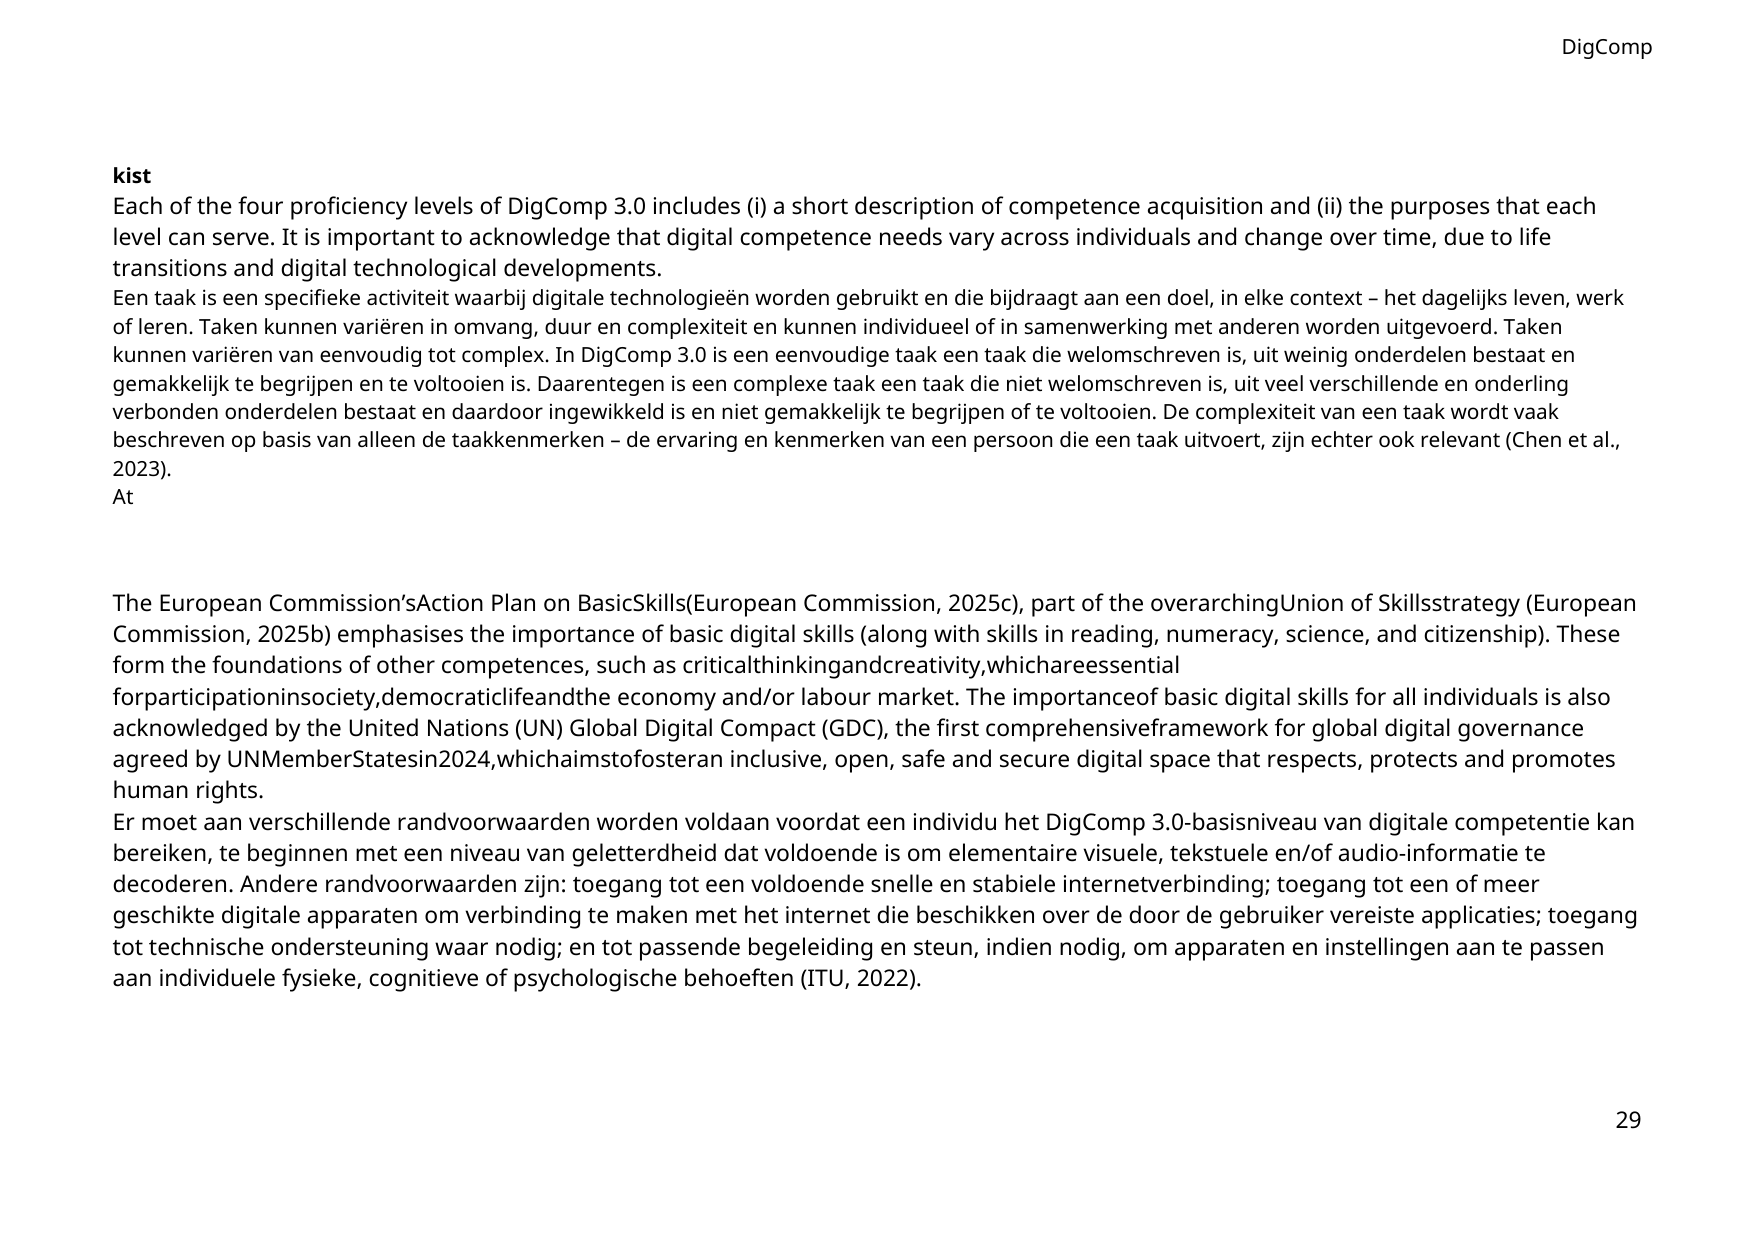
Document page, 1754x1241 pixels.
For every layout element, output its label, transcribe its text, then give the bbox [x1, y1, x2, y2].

text The European Commission’sAction Plan on BasicSkills(European Commission, 2025c), part of the overarchingUnion of Skillsstrategy (European Commission, 2025b) emphasises the importance of basic digital skills (along with skills in reading, numeracy, science, and citizenship). These form the foundations of other competences, such as criticalthinkingandcreativity,whichareessential forparticipationinsociety,democraticlifeandthe economy and/or labour market. The importanceof basic digital skills for all individuals is also acknowledged by the United Nations (UN) Global Digital Compact (GDC), the first comprehensiveframework for global digital governance agreed by UNMemberStatesin2024,whichaimstofosteran inclusive, open, safe and secure digital space that respects, protects and promotes human rights. [112, 587, 1641, 805]
text kist [112, 161, 1641, 189]
text At [112, 482, 1641, 511]
text Each of the four proficiency levels of DigComp 3.0 includes (i) a short description of competence acquisition and (ii) the purposes that each level can serve. It is important to acknowledge that digital competence needs vary across individuals and change over time, due to life transitions and digital technological developments. [112, 189, 1641, 283]
text Een taak is een specifieke activiteit waarbij digitale technologieën worden gebruikt en die bijdraagt aan een doel, in elke context – het dagelijks leven, werk of leren. Taken kunnen variëren in omvang, duur en complexiteit en kunnen individueel of in samenwerking met anderen worden uitgevoerd. Taken kunnen variëren van eenvoudig tot complex. In DigComp 3.0 is een eenvoudige taak een taak die welomschreven is, uit weinig onderdelen bestaat en gemakkelijk te begrijpen en te voltooien is. Daarentegen is een complexe taak een taak die niet welomschreven is, uit veel verschillende en onderling verbonden onderdelen bestaat en daardoor ingewikkeld is en niet gemakkelijk te begrijpen of te voltooien. De complexiteit van een taak wordt vaak beschreven op basis van alleen de taakkenmerken – de ervaring en kenmerken van een persoon die een taak uitvoert, zijn echter ook relevant (Chen et al., 2023). [112, 283, 1641, 482]
text Er moet aan verschillende randvoorwaarden worden voldaan voordat een individu het DigComp 3.0-basisniveau van digitale competentie kan bereiken, te beginnen met een niveau van geletterdheid dat voldoende is om elementaire visuele, tekstuele en/of audio-informatie te decoderen. Andere randvoorwaarden zijn: toegang tot een voldoende snelle en stabiele internetverbinding; toegang tot een of meer geschikte digitale apparaten om verbinding te maken met het internet die beschikken over de door de gebruiker vereiste applicaties; toegang tot technische ondersteuning waar nodig; en tot passende begeleiding en steun, indien nodig, om apparaten en instellingen aan te passen aan individuele fysieke, cognitieve of psychologische behoeften (ITU, 2022). [112, 805, 1641, 993]
